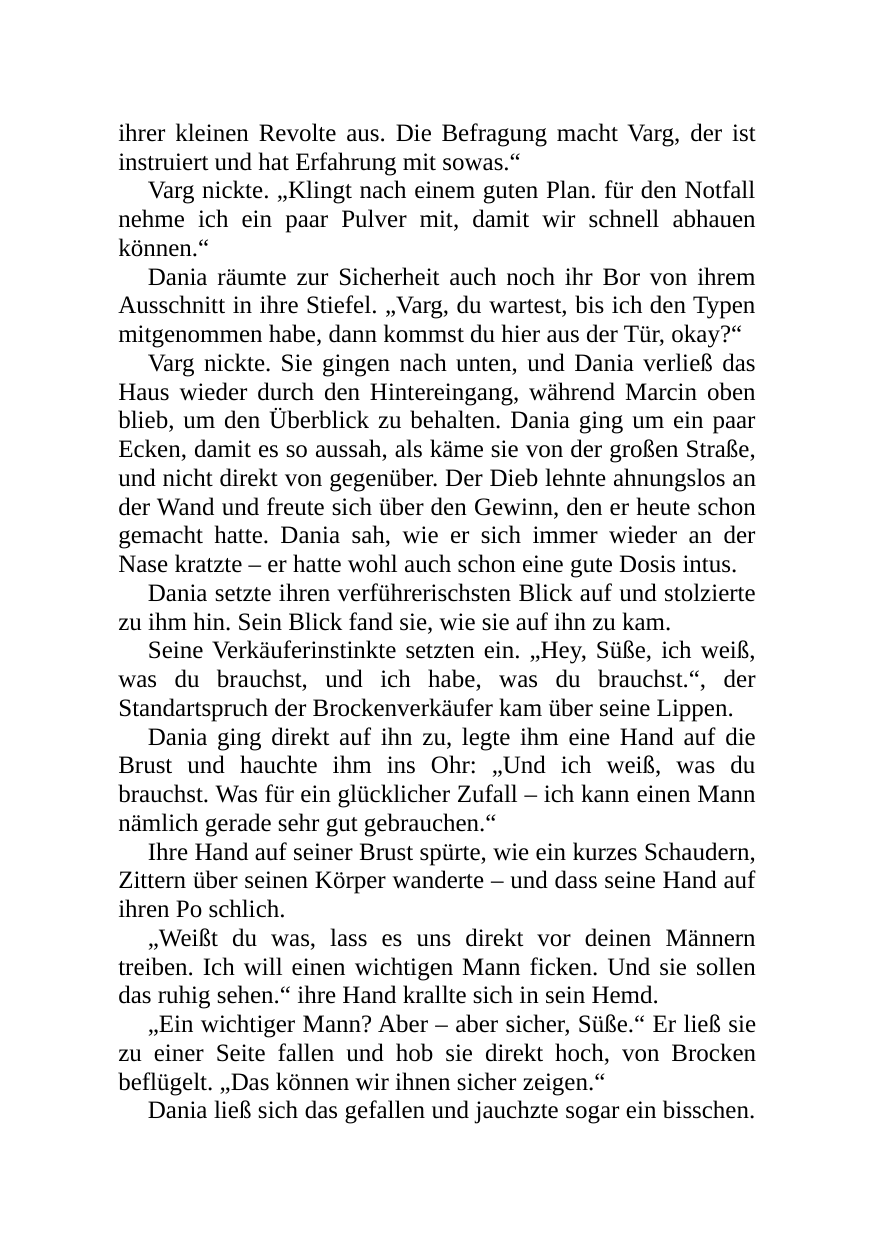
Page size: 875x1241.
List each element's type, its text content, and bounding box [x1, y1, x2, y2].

text Varg nickte. „Klingt nach einem guten Plan. für den Notfall nehme ich ein paar Pulver mit, damit wir schnell abhauen können.“ [118, 176, 756, 262]
text Dania setzte ihren verführerischsten Blick auf und stolzierte zu ihm hin. Sein Blick fand sie, wie sie auf ihn zu kam. [118, 578, 756, 636]
text „Weißt du was, lass es uns direkt vor deinen Männern treiben. Ich will einen wichtigen Mann ficken. Und sie sollen das ruhig sehen.“ ihre Hand krallte sich in sein Hemd. [118, 923, 756, 1009]
text „Ein wichtiger Mann? Aber – aber sicher, Süße.“ Er ließ sie zu einer Seite fallen und hob sie direkt hoch, von Brocken beflügelt. „Das können wir ihnen sicher zeigen.“ [118, 1009, 756, 1096]
text Dania ging direkt auf ihn zu, legte ihm eine Hand auf die Brust und hauchte ihm ins Ohr: „Und ich weiß, was du brauchst. Was für ein glücklicher Zufall – ich kann einen Mann nämlich gerade sehr gut gebrauchen.“ [118, 722, 756, 837]
text Seine Verkäuferinstinkte setzten ein. „Hey, Süße, ich weiß, was du brauchst, und ich habe, was du brauchst.“, der Standartspruch der Brockenverkäufer kam über seine Lippen. [118, 636, 756, 722]
text Ihre Hand auf seiner Brust spürte, wie ein kurzes Schaudern, Zittern über seinen Körper wanderte – und dass seine Hand auf ihren Po schlich. [118, 837, 756, 923]
text Dania räumte zur Sicherheit auch noch ihr Bor von ihrem Ausschnitt in ihre Stiefel. „Varg, du wartest, bis ich den Typen mitgenommen habe, dann kommst du hier aus der Tür, okay?“ [118, 262, 756, 348]
text Varg nickte. Sie gingen nach unten, und Dania verließ das Haus wieder durch den Hintereingang, während Marcin oben blieb, um den Überblick zu behalten. Dania ging um ein paar Ecken, damit es so aussah, als käme sie von der großen Straße, und nicht direkt von gegenüber. Der Dieb lehnte ahnungslos an der Wand und freute sich über den Gewinn, den er heute schon gemacht hatte. Dania sah, wie er sich immer wieder an der Nase kratzte – er hatte wohl auch schon eine gute Dosis intus. [118, 348, 756, 578]
text ihrer kleinen Revolte aus. Die Befragung macht Varg, der ist instruiert und hat Erfahrung mit sowas.“ [118, 118, 756, 176]
text Dania ließ sich das gefallen und jauchzte sogar ein bisschen. [118, 1096, 756, 1124]
